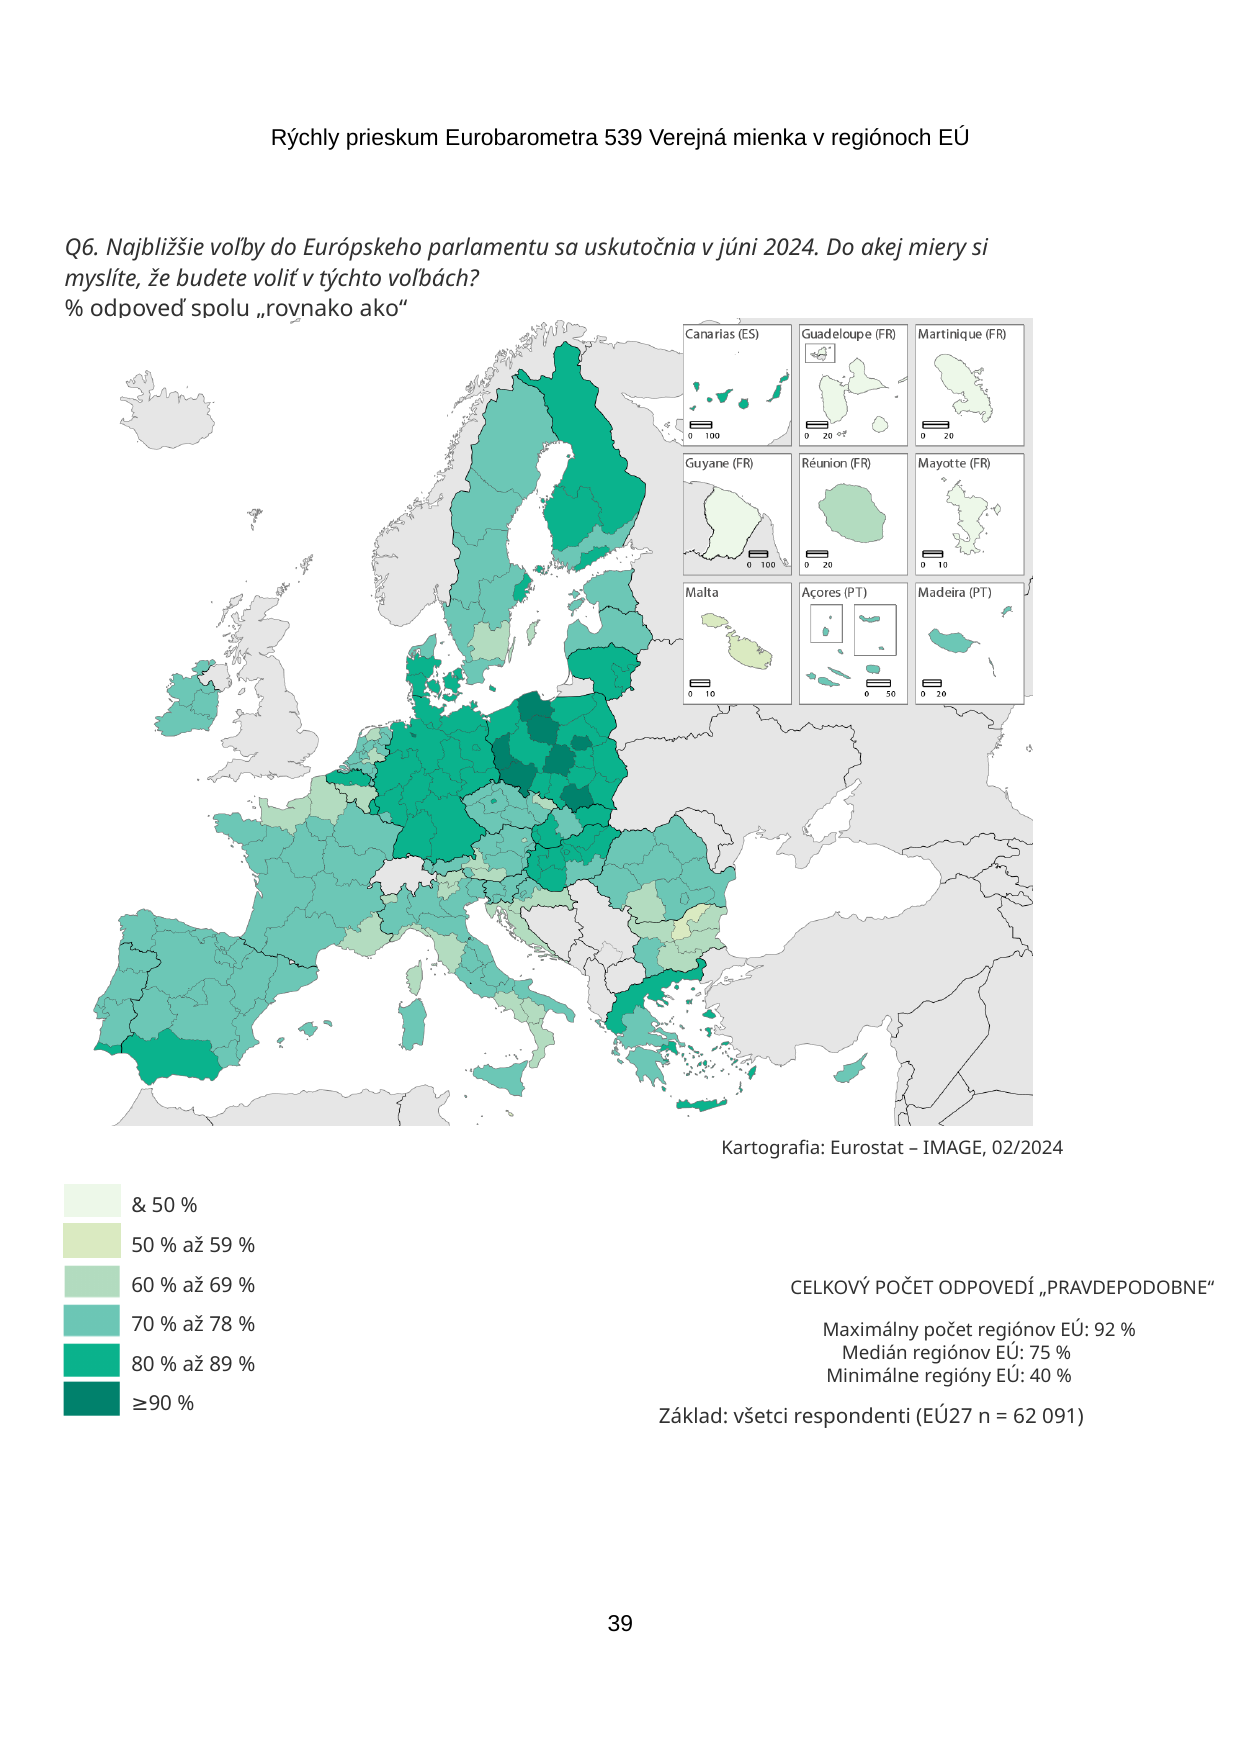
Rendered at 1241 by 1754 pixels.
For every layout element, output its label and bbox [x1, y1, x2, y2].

picture [64, 1344, 119, 1376]
picture [64, 1382, 119, 1415]
picture [65, 1266, 119, 1298]
picture [64, 1184, 121, 1217]
picture [80, 317, 1033, 1126]
picture [63, 1223, 121, 1258]
picture [64, 1305, 119, 1337]
